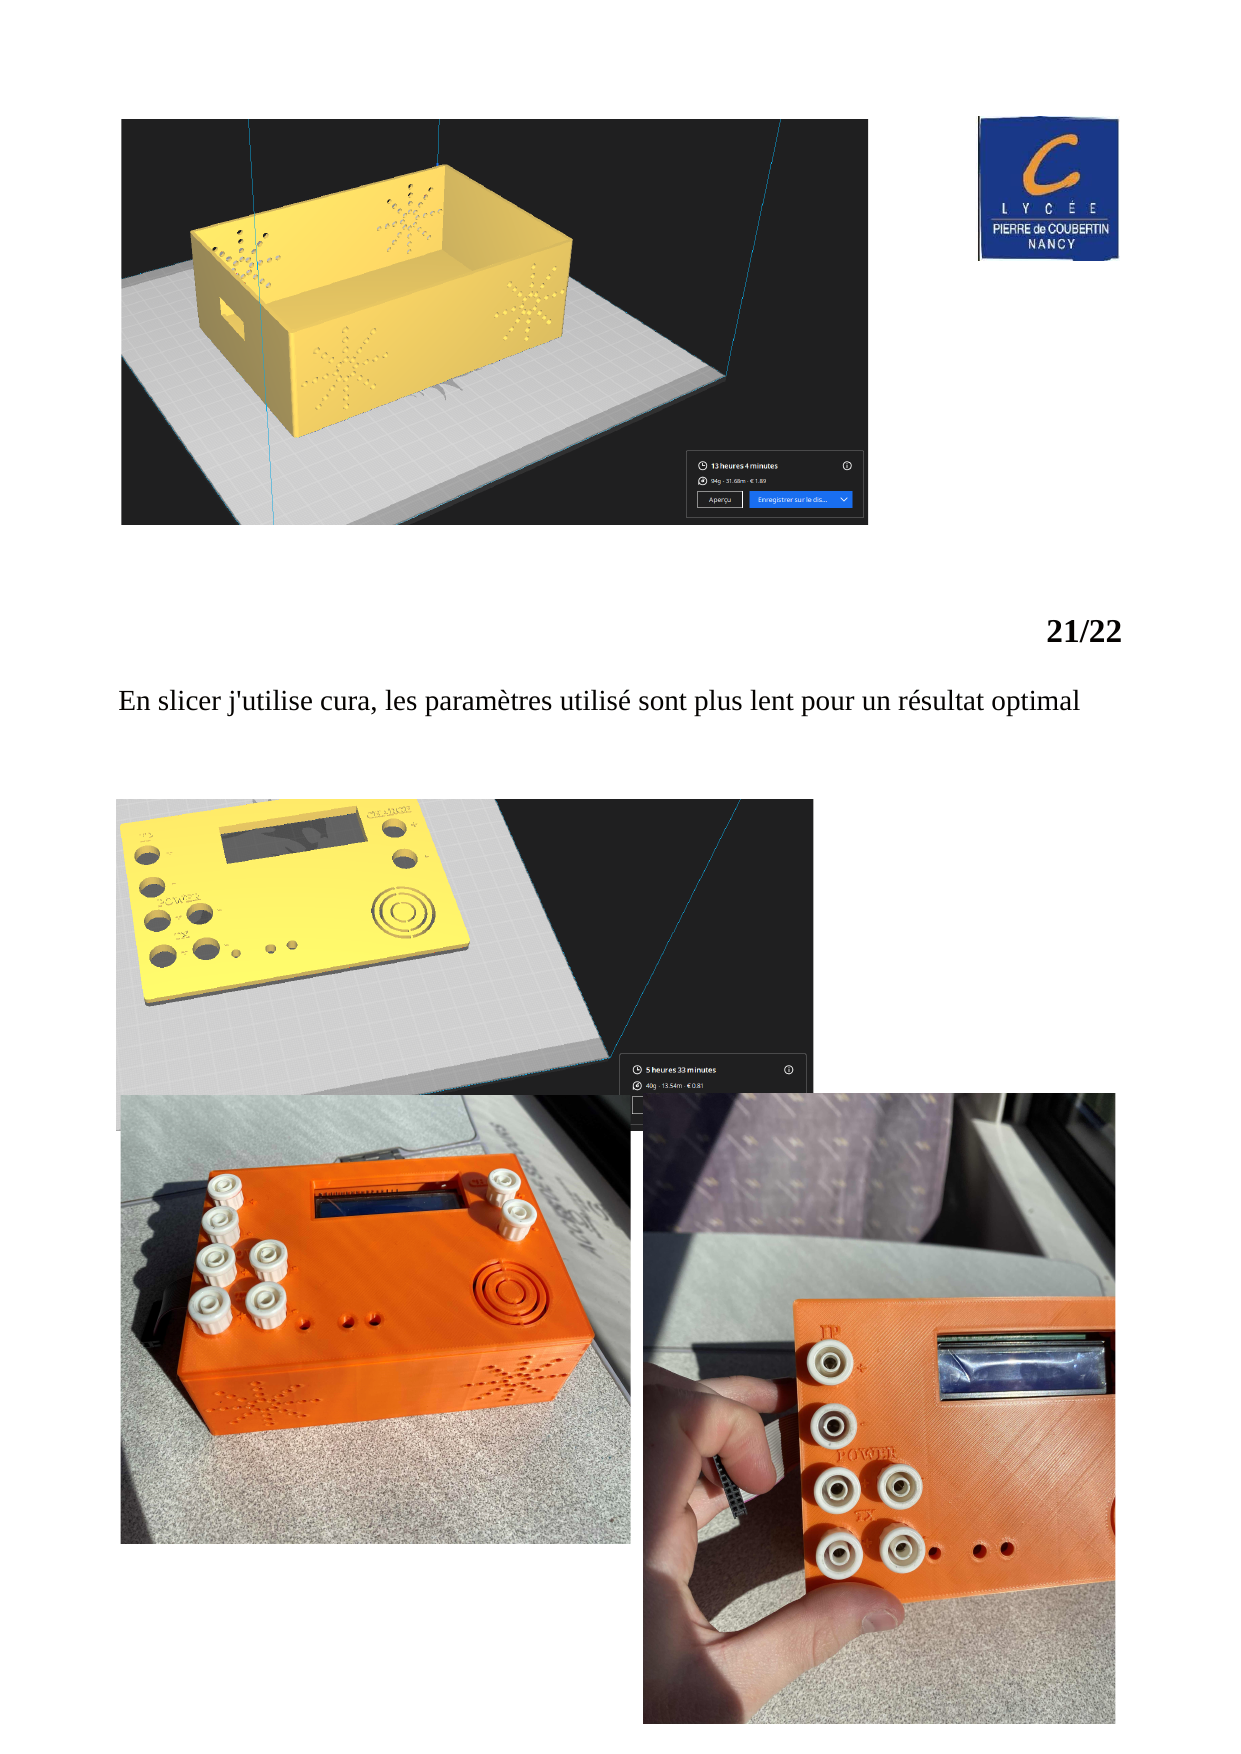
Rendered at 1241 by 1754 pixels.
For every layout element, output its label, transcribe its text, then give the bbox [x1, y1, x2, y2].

text 21/22 [118, 611, 1122, 649]
text En slicer j'utilise cura, les paramètres utilisé sont plus lent pour un résultat optimal [118, 683, 1122, 716]
picture [121, 119, 869, 525]
picture [975, 116, 1120, 261]
picture [116, 799, 1116, 1724]
